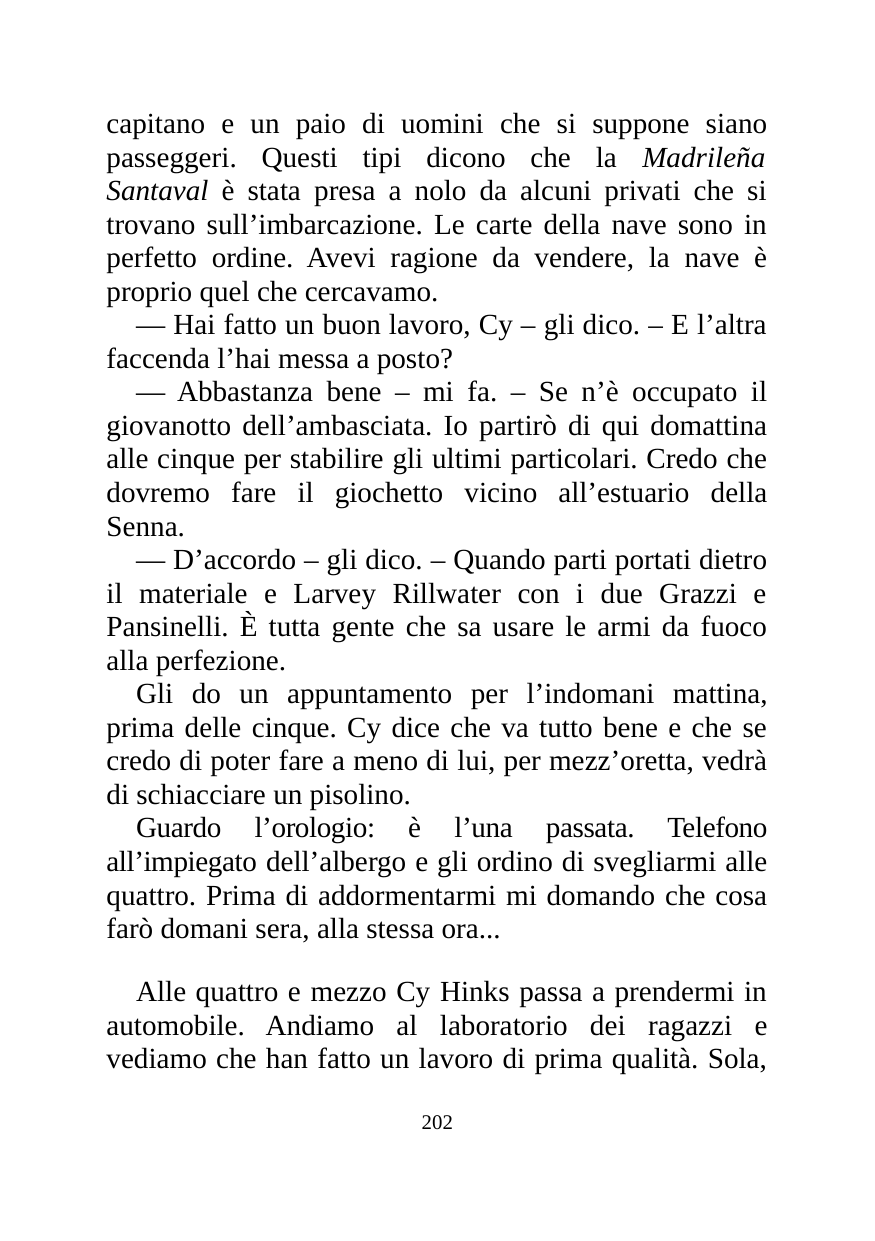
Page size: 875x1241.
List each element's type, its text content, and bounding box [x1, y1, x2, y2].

text — Hai fatto un buon lavoro, Cy – gli dico. – E l’altra faccenda l’hai messa a posto? [106, 307, 768, 374]
text capitano e un paio di uomini che si suppone siano passeggeri. Questi tipi dicono che la Madrileña Santaval è stata presa a nolo da alcuni privati che si trovano sull’imbarcazione. Le carte della nave sono in perfetto ordine. Avevi ragione da vendere, la nave è proprio quel che cercavamo. [106, 106, 768, 307]
text Gli do un appuntamento per l’indomani mattina, prima delle cinque. Cy dice che va tutto bene e che se credo di poter fare a meno di lui, per mezz’oretta, vedrà di schiacciare un pisolino. [106, 676, 768, 811]
text — D’accordo – gli dico. – Quando parti portati dietro il materiale e Larvey Rillwater con i due Grazzi e Pansinelli. È tutta gente che sa usare le armi da fuoco alla perfezione. [106, 542, 768, 676]
text — Abbastanza bene – mi fa. – Se n’è occupato il giovanotto dell’ambasciata. Io partirò di qui domattina alle cinque per stabilire gli ultimi particolari. Credo che dovremo fare il giochetto vicino all’estuario della Senna. [106, 374, 768, 542]
text Alle quattro e mezzo Cy Hinks passa a prendermi in automobile. Andiamo al laboratorio dei ragazzi e vediamo che han fatto un lavoro di prima qualità. Sola, [106, 974, 768, 1075]
text Guardo l’orologio: è l’una passata. Telefono all’impiegato dell’albergo e gli ordino di svegliarmi alle quattro. Prima di addormentarmi mi domando che cosa farò domani sera, alla stessa ora... [106, 811, 768, 945]
